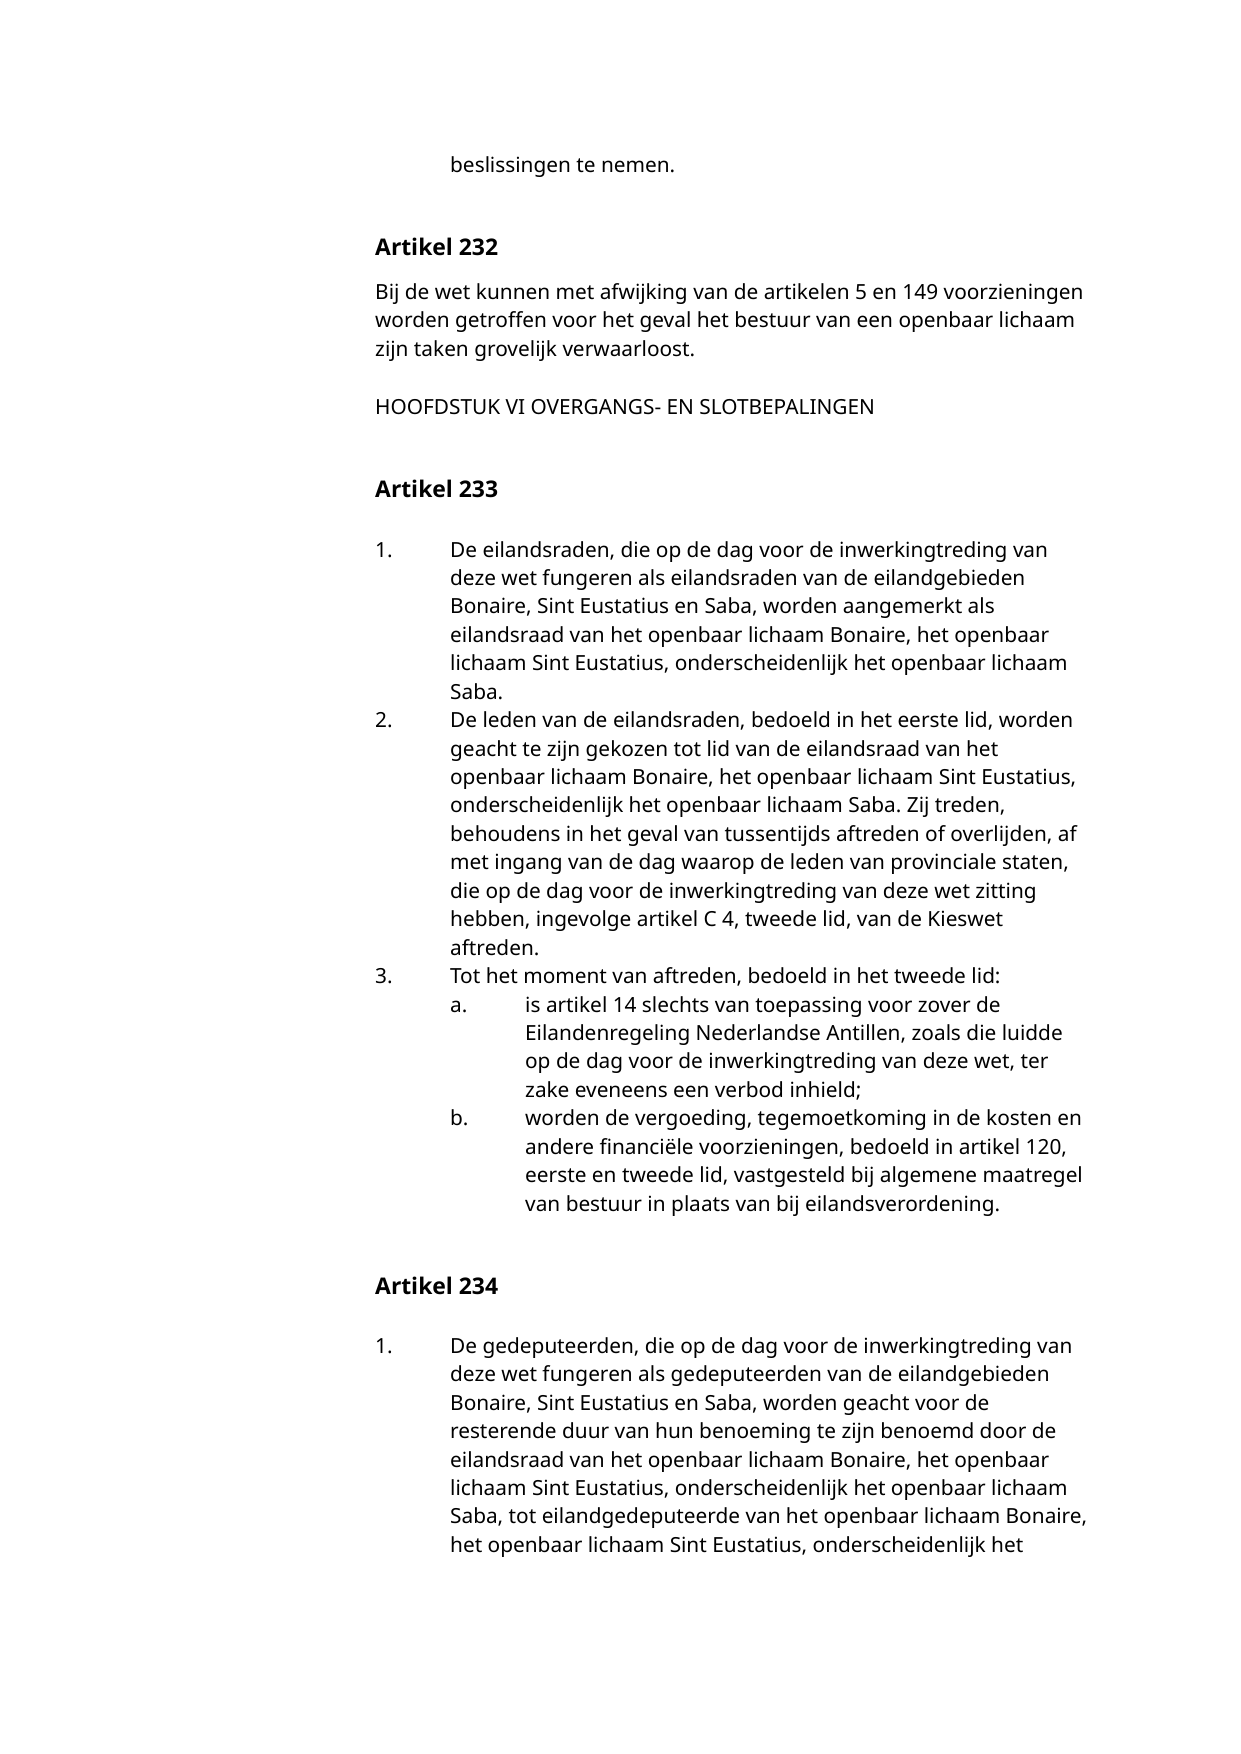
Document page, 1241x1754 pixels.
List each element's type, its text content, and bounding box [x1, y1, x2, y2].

list De leden van de eilandsraden, bedoeld in het eerste lid, worden geacht te zijn gekozen tot lid van de eilandsraad van het openbaar lichaam Bonaire, het openbaar lichaam Sint Eustatius, onderscheidenlijk het openbaar lichaam Saba. Zij treden, behoudens in het geval van tussentijds aftreden of overlijden, af met ingang van de dag waarop de leden van provinciale staten, die op de dag voor de inwerkingtreding van deze wet zitting hebben, ingevolge artikel C 4, tweede lid, van de Kieswet aftreden. [375, 705, 1090, 961]
subtitle Artikel 233 [375, 473, 1090, 505]
list is artikel 14 slechts van toepassing voor zover de Eilandenregeling Nederlandse Antillen, zoals die luidde op de dag voor de inwerkingtreding van deze wet, ter zake eveneens een verbod inhield; [450, 990, 1090, 1103]
list Tot het moment van aftreden, bedoeld in het tweede lid: [375, 961, 1090, 990]
list worden de vergoeding, tegemoetkoming in de kosten en andere financiële voorzieningen, bedoeld in artikel 120, eerste en tweede lid, vastgesteld bij algemene maatregel van bestuur in plaats van bij eilandsverordening. [450, 1103, 1090, 1217]
list De eilandsraden, die op de dag voor de inwerkingtreding van deze wet fungeren als eilandsraden van de eilandgebieden Bonaire, Sint Eustatius en Saba, worden aangemerkt als eilandsraad van het openbaar lichaam Bonaire, het openbaar lichaam Sint Eustatius, onderscheidenlijk het openbaar lichaam Saba. [375, 535, 1090, 705]
subtitle Artikel 232 [375, 231, 1090, 262]
subtitle HOOFDSTUK VI OVERGANGS- EN SLOTBEPALINGEN [375, 392, 1090, 421]
text Bij de wet kunnen met afwijking van de artikelen 5 en 149 voorzieningen worden getroffen voor het geval het bestuur van een openbaar lichaam zijn taken grovelijk verwaarloost. [375, 277, 1090, 362]
subtitle Artikel 234 [375, 1270, 1090, 1301]
list beslissingen te nemen. [375, 150, 1090, 178]
list De gedeputeerden, die op de dag voor de inwerkingtreding van deze wet fungeren als gedeputeerden van de eilandgebieden Bonaire, Sint Eustatius en Saba, worden geacht voor de resterende duur van hun benoeming te zijn benoemd door de eilandsraad van het openbaar lichaam Bonaire, het openbaar lichaam Sint Eustatius, onderscheidenlijk het openbaar lichaam Saba, tot eilandgedeputeerde van het openbaar lichaam Bonaire, het openbaar lichaam Sint Eustatius, onderscheidenlijk het [375, 1331, 1090, 1558]
